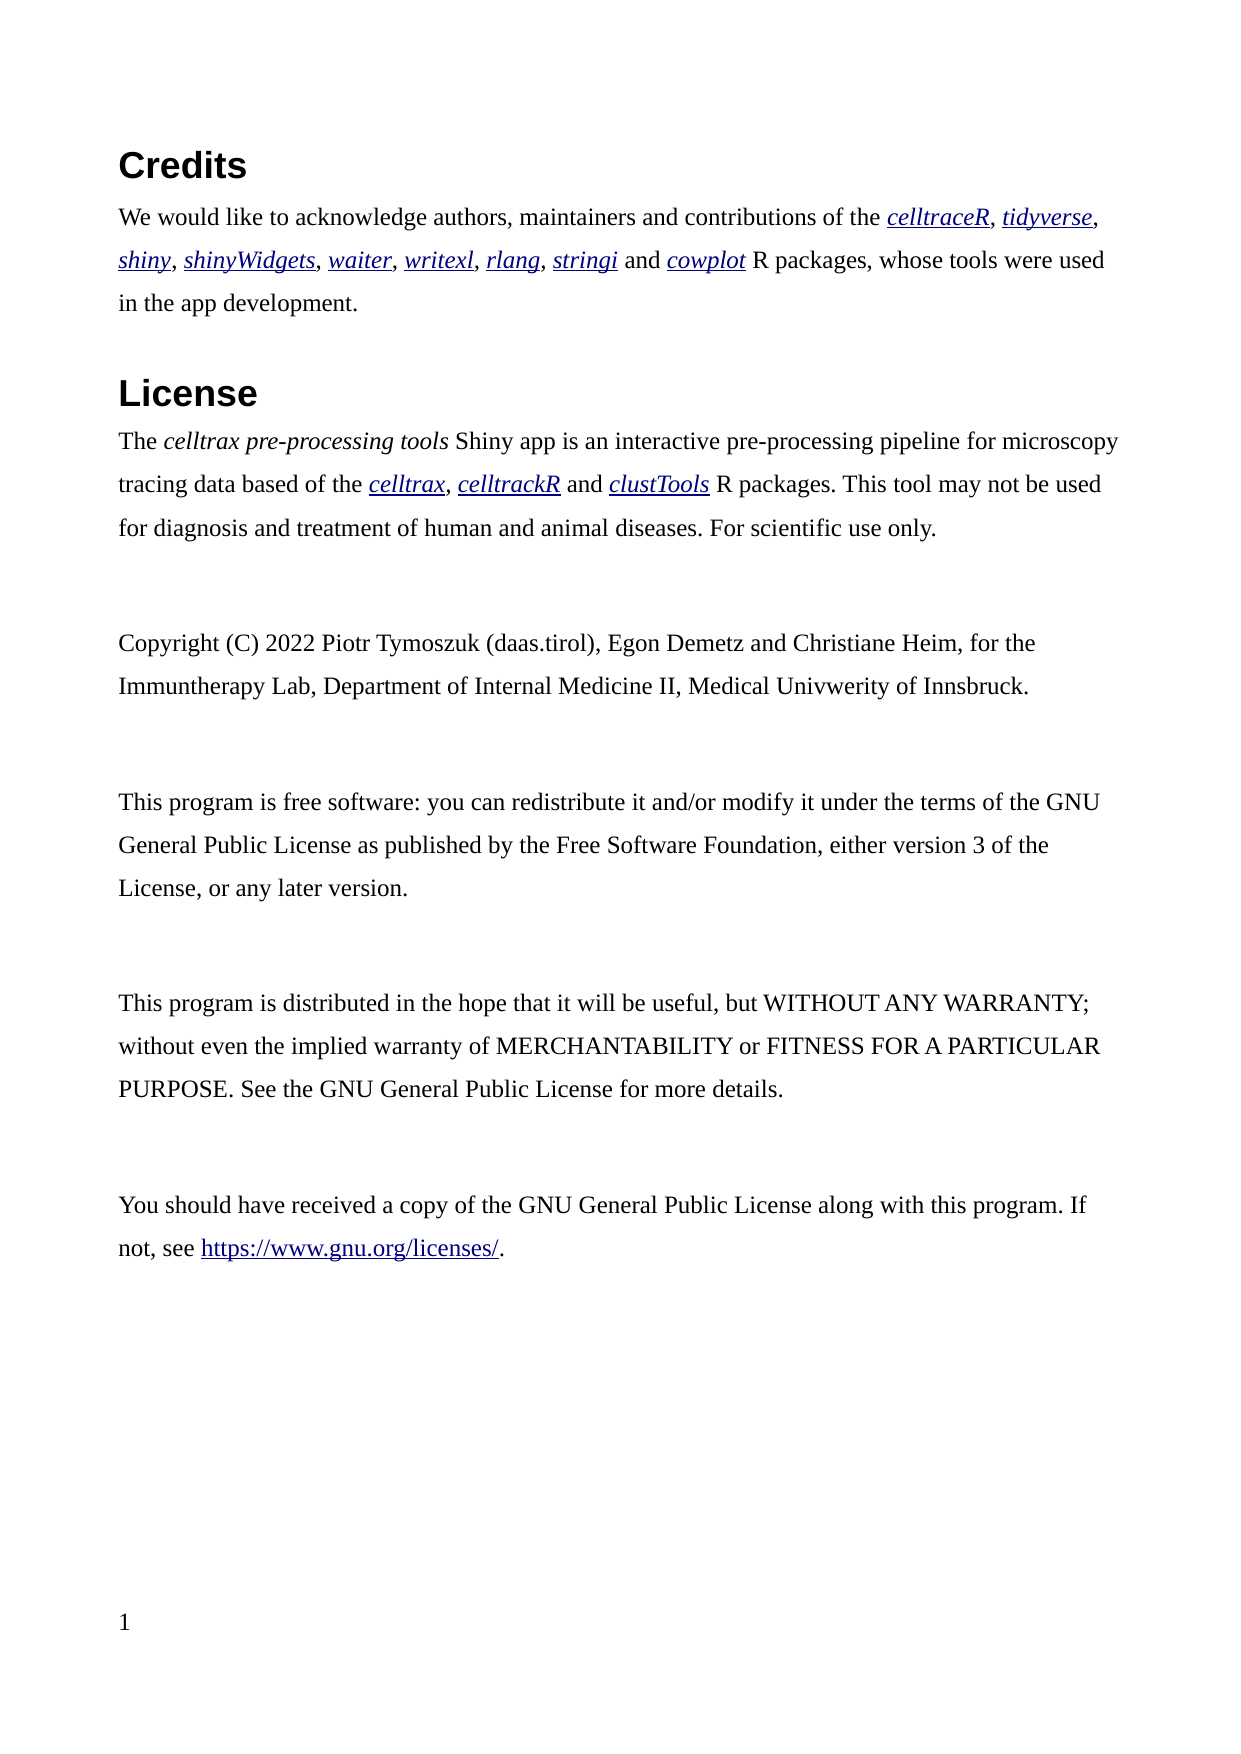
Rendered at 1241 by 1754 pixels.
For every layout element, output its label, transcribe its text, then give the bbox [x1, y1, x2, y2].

text We would like to acknowledge authors, maintainers and contributions of the celltraceR, tidyverse, shiny, shinyWidgets, waiter, writexl, rlang, stringi and cowplot R packages, whose tools were used in the app development. [118, 202, 1122, 317]
text This program is distributed in the hope that it will be useful, but WITHOUT ANY WARRANTY; without even the implied warranty of MERCHANTABILITY or FITNESS FOR A PARTICULAR PURPOSE. See the GNU General Public License for more details. [118, 988, 1122, 1103]
text Copyright (C) 2022 Piotr Tymoszuk (daas.tirol), Egon Demetz and Christiane Heim, for the Immuntherapy Lab, Department of Internal Medicine II, Medical Univwerity of Innsbruck. [118, 628, 1122, 700]
subtitle License [118, 371, 1122, 414]
text You should have received a copy of the GNU General Public License along with this program. If not, see https://www.gnu.org/licenses/. [118, 1190, 1122, 1262]
text This program is free software: you can redistribute it and/or modify it under the terms of the GNU General Public License as published by the Free Software Foundation, either version 3 of the License, or any later version. [118, 787, 1122, 902]
subtitle Credits [118, 144, 1122, 187]
text The celltrax pre-processing tools Shiny app is an interactive pre-processing pipeline for microscopy tracing data based of the celltrax, celltrackR and clustTools R packages. This tool may not be used for diagnosis and treatment of human and animal diseases. For scientific use only. [118, 426, 1122, 541]
